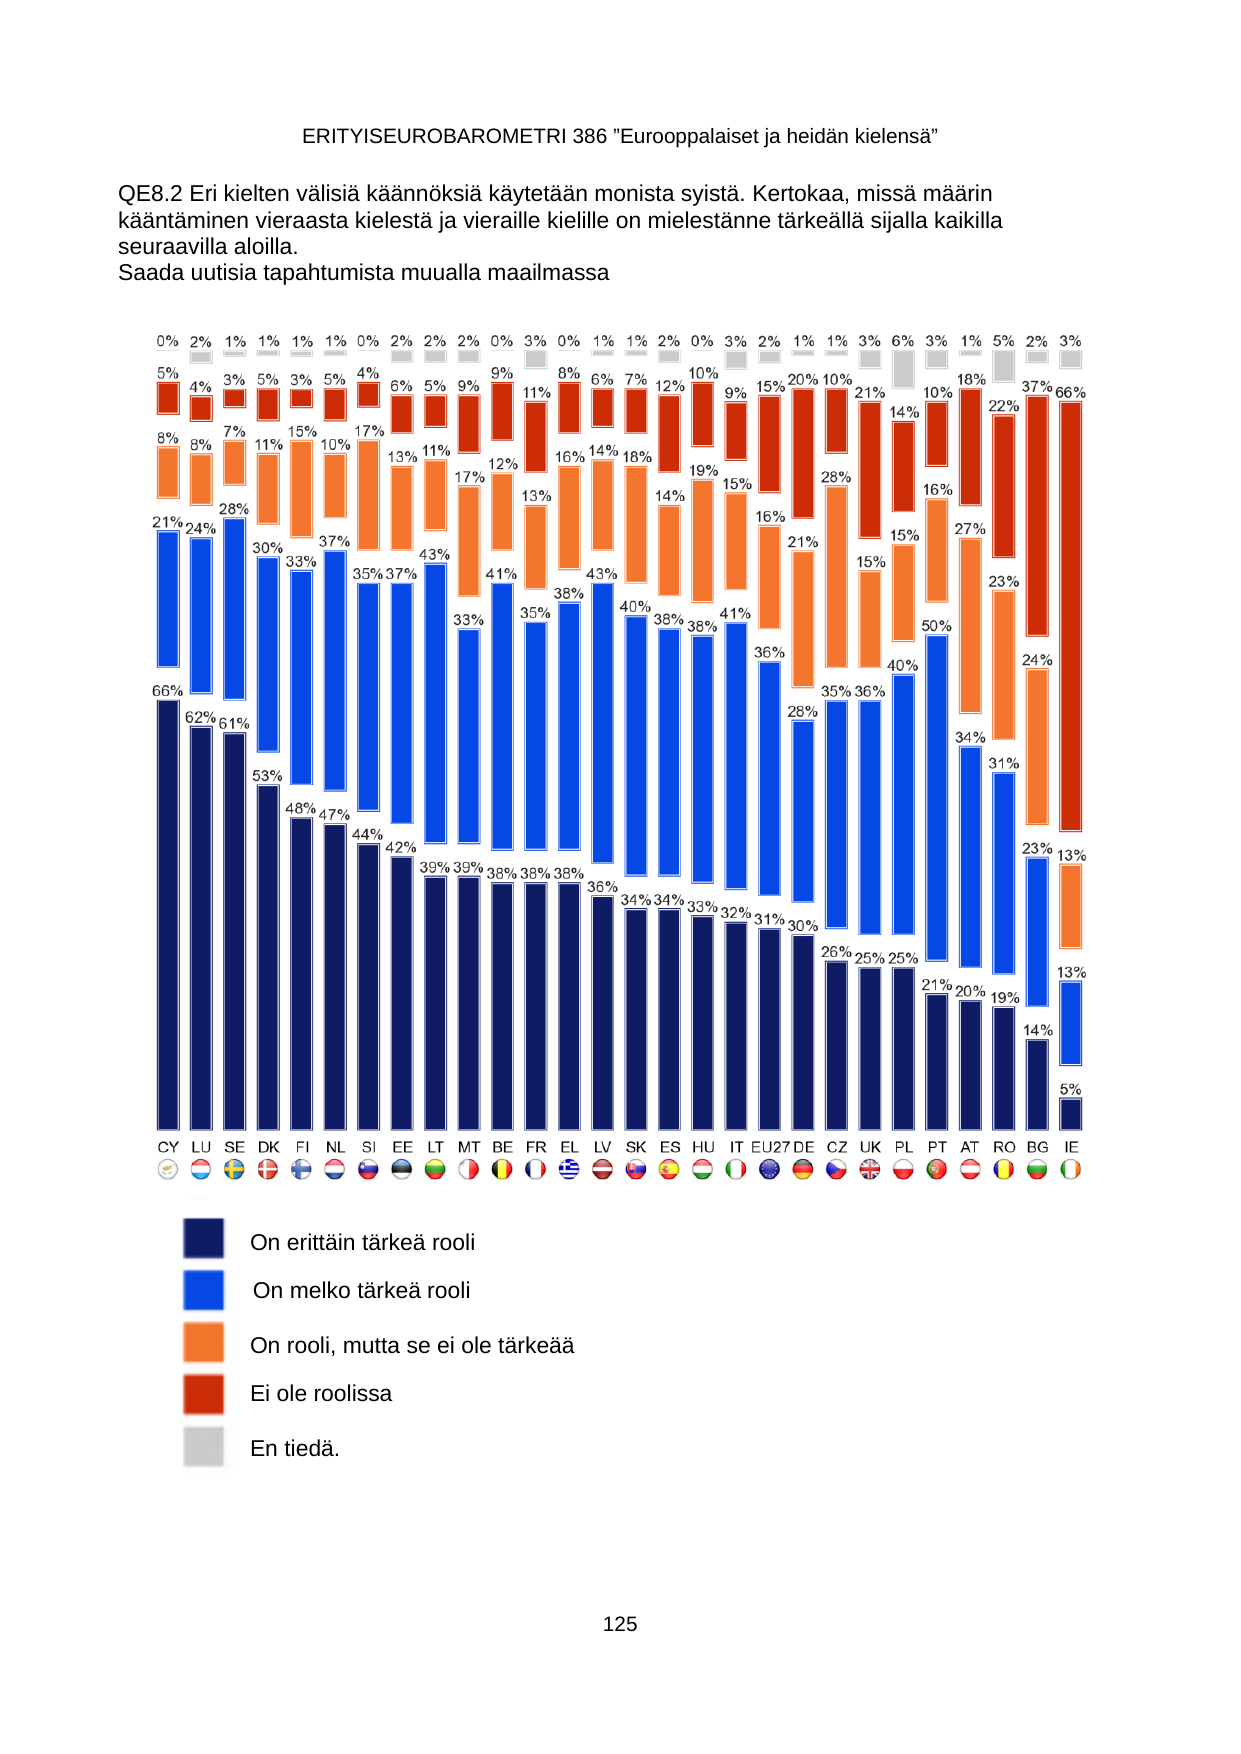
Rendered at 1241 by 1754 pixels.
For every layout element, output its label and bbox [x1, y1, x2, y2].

picture [136, 328, 1108, 1185]
picture [146, 1198, 236, 1482]
